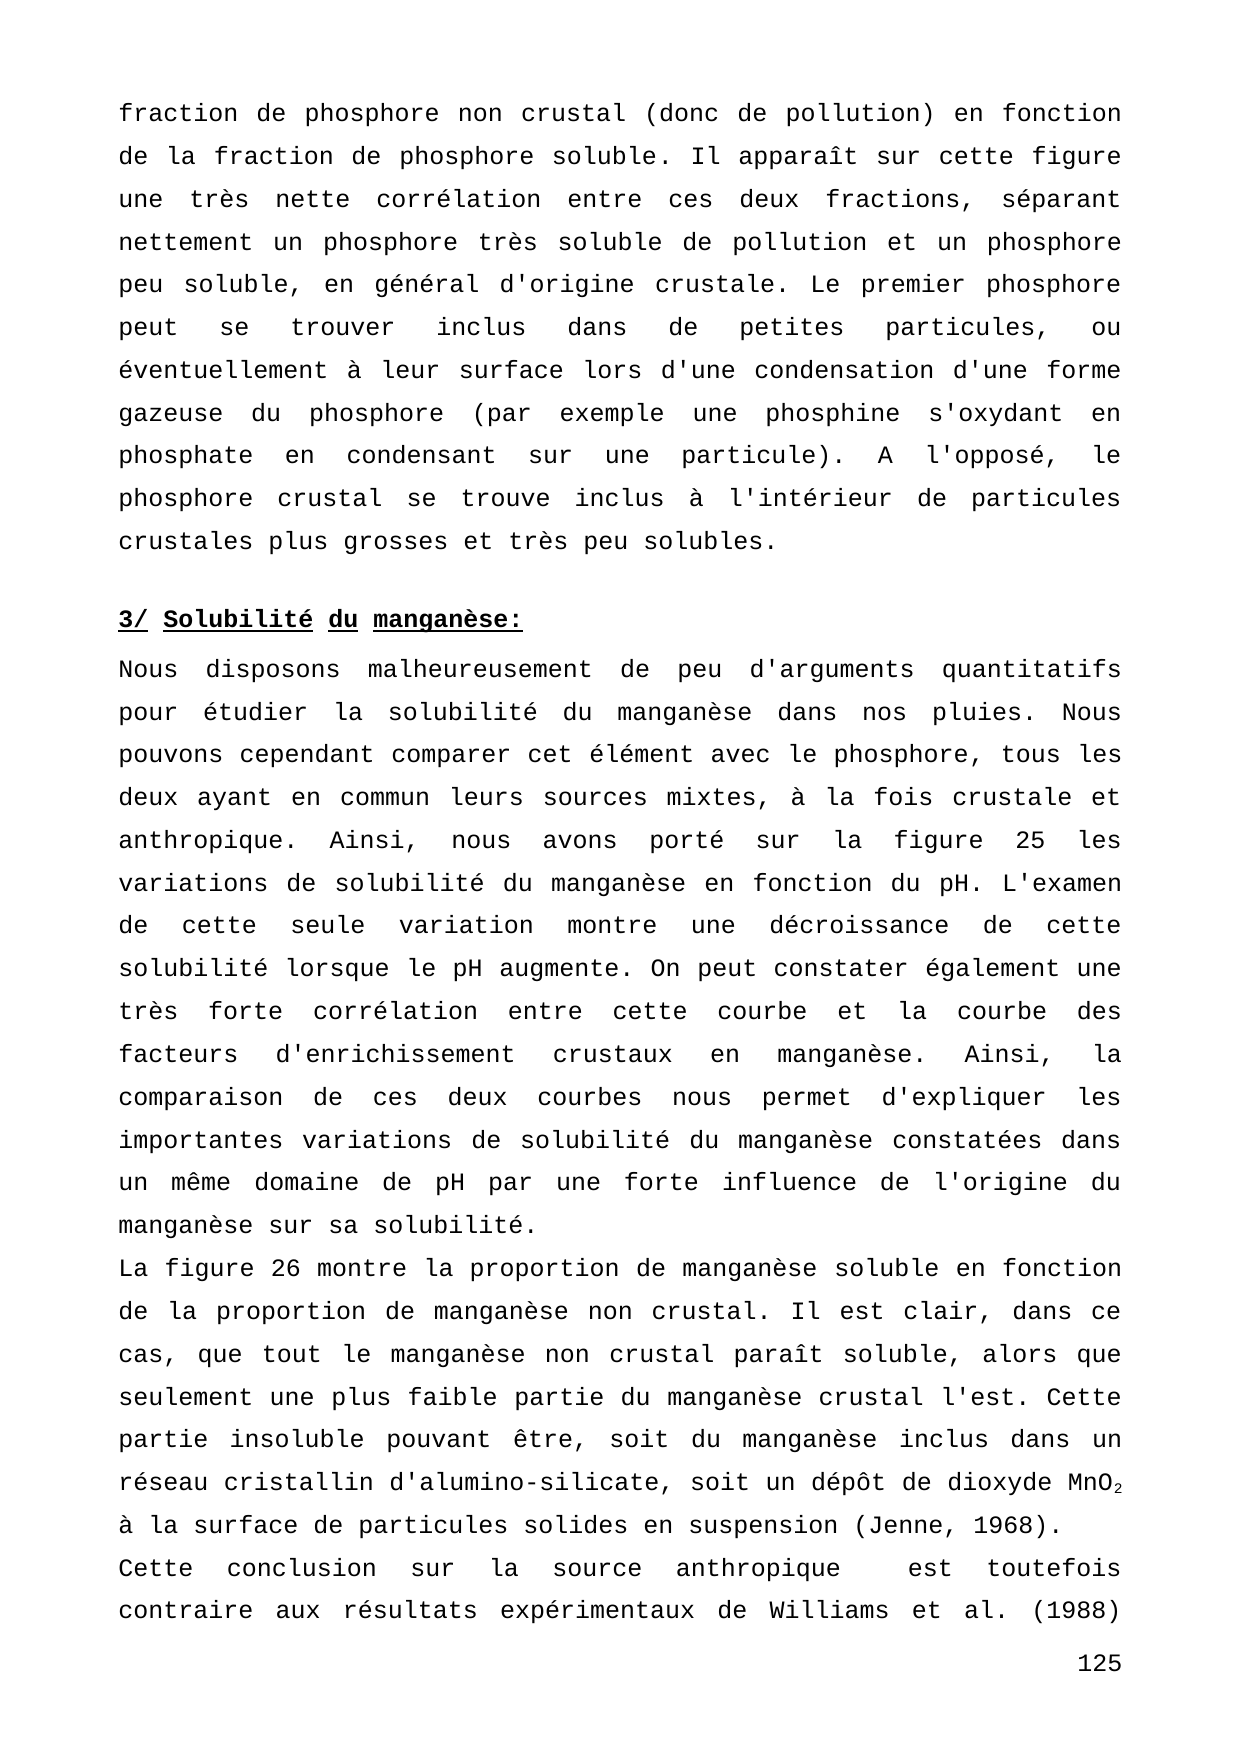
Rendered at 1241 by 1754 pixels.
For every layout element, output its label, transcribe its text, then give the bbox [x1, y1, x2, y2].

text La figure 26 montre la proportion de manganèse soluble en fonction de la proportion de manganèse non crustal. Il est clair, dans ce cas, que tout le manganèse non crustal paraît soluble, alors que seulement une plus faible partie du manganèse crustal l'est. Cette partie insoluble pouvant être, soit du manganèse inclus dans un réseau cristallin d'alumino-silicate, soit un dépôt de dioxyde MnO2 à la surface de particules solides en suspension (Jenne, 1968). [118, 1255, 1122, 1541]
subtitle 3/ Solubilité du manganèse: [118, 607, 1122, 635]
text Nous disposons malheureusement de peu d'arguments quantitatifs pour étudier la solubilité du manganèse dans nos pluies. Nous pouvons cependant comparer cet élément avec le phosphore, tous les deux ayant en commun leurs sources mixtes, à la fois crustale et anthropique. Ainsi, nous avons porté sur la figure 25 les variations de solubilité du manganèse en fonction du pH. L'examen de cette seule variation montre une décroissance de cette solubilité lorsque le pH augmente. On peut constater également une très forte corrélation entre cette courbe et la courbe des facteurs d'enrichissement crustaux en manganèse. Ainsi, la comparaison de ces deux courbes nous permet d'expliquer les importantes variations de solubilité du manganèse constatées dans un même domaine de pH par une forte influence de l'origine du manganèse sur sa solubilité. [118, 656, 1122, 1241]
text fraction de phosphore non crustal (donc de pollution) en fonction de la fraction de phosphore soluble. Il apparaît sur cette figure une très nette corrélation entre ces deux fractions, séparant nettement un phosphore très soluble de pollution et un phosphore peu soluble, en général d'origine crustale. Le premier phosphore peut se trouver inclus dans de petites particules, ou éventuellement à leur surface lors d'une condensation d'une forme gazeuse du phosphore (par exemple une phosphine s'oxydant en phosphate en condensant sur une particule). A l'opposé, le phosphore crustal se trouve inclus à l'intérieur de particules crustales plus grosses et très peu solubles. [118, 100, 1122, 557]
text Cette conclusion sur la source anthropique est toutefois contraire aux résultats expérimentaux de Williams et al. (1988) [118, 1555, 1122, 1626]
